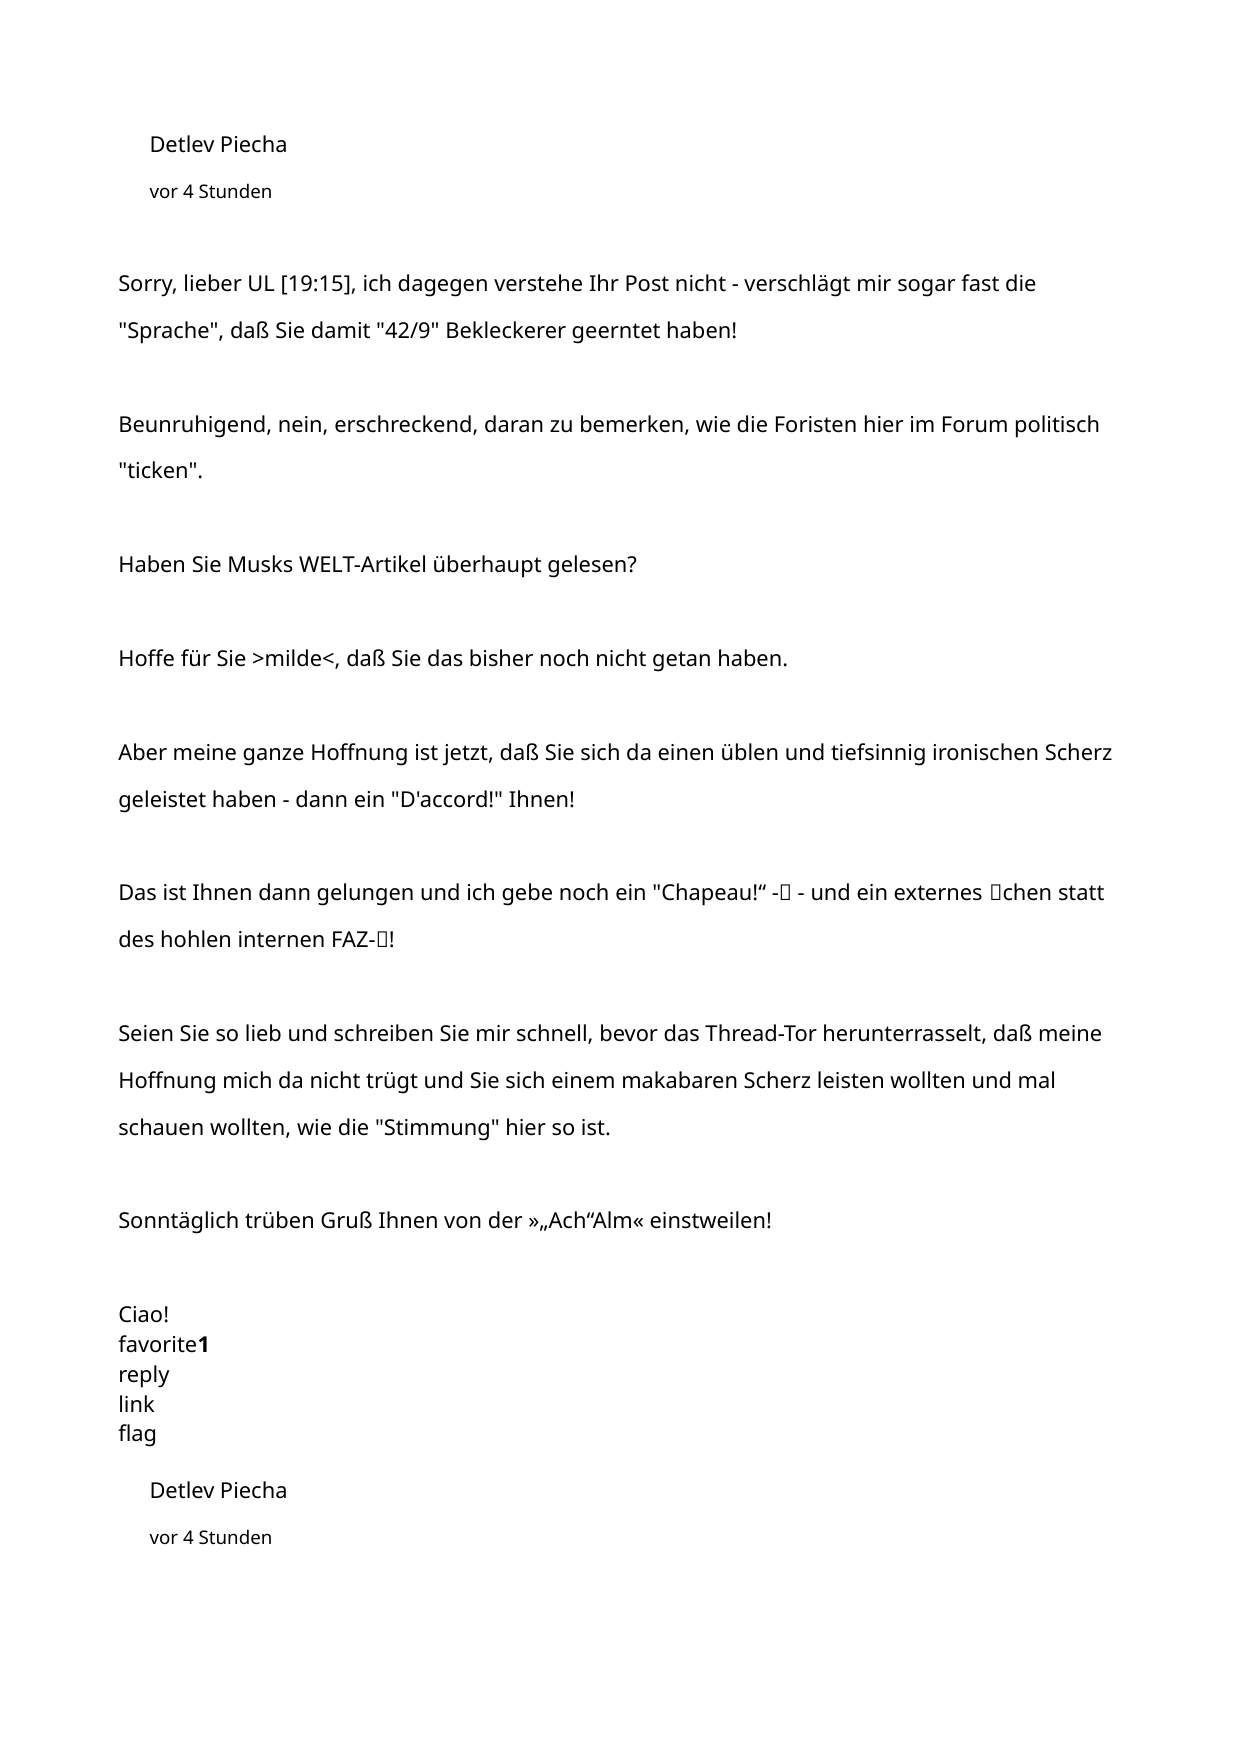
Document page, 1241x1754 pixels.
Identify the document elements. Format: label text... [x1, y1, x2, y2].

text Detlev Piecha [149, 118, 1114, 159]
text vor 4 Stunden [149, 174, 1122, 204]
text reply [118, 1359, 1122, 1389]
text Detlev Piecha [149, 1464, 1114, 1504]
text favorite1 [118, 1329, 1122, 1359]
text flag [118, 1418, 1122, 1448]
text Sorry, lieber UL [19:15], ich dagegen verstehe Ihr Post nicht - verschlägt mir sogar fast die "Sprache", daß Sie damit "42/9" Bekleckerer geerntet haben! Beunruhigend, nein, erschreckend, daran zu bemerken, wie die Foristen hier im Forum politisch "ticken". Haben Sie Musks WELT-Artikel überhaupt gelesen? Hoffe für Sie >milde<, daß Sie das bisher noch nicht getan haben. Aber meine ganze Hoffnung ist jetzt, daß Sie sich da einen üblen und tiefsinnig ironischen Scherz geleistet haben - dann ein "D'accord!" Ihnen! Das ist Ihnen dann gelungen und ich gebe noch ein "Chapeau!“ -🎩 - und ein externes 💖chen statt des hohlen internen FAZ-🤍! Seien Sie so lieb und schreiben Sie mir schnell, bevor das Thread-Tor herunterrasselt, daß meine Hoffnung mich da nicht trügt und Sie sich einem makabaren Scherz leisten wollten und mal schauen wollten, wie die "Stimmung" hier so ist. Sonntäglich trüben Gruß Ihnen von der »„Ach“Alm« einstweilen! Ciao! [118, 204, 1122, 1329]
text vor 4 Stunden [149, 1520, 1122, 1550]
text link [118, 1389, 1122, 1418]
